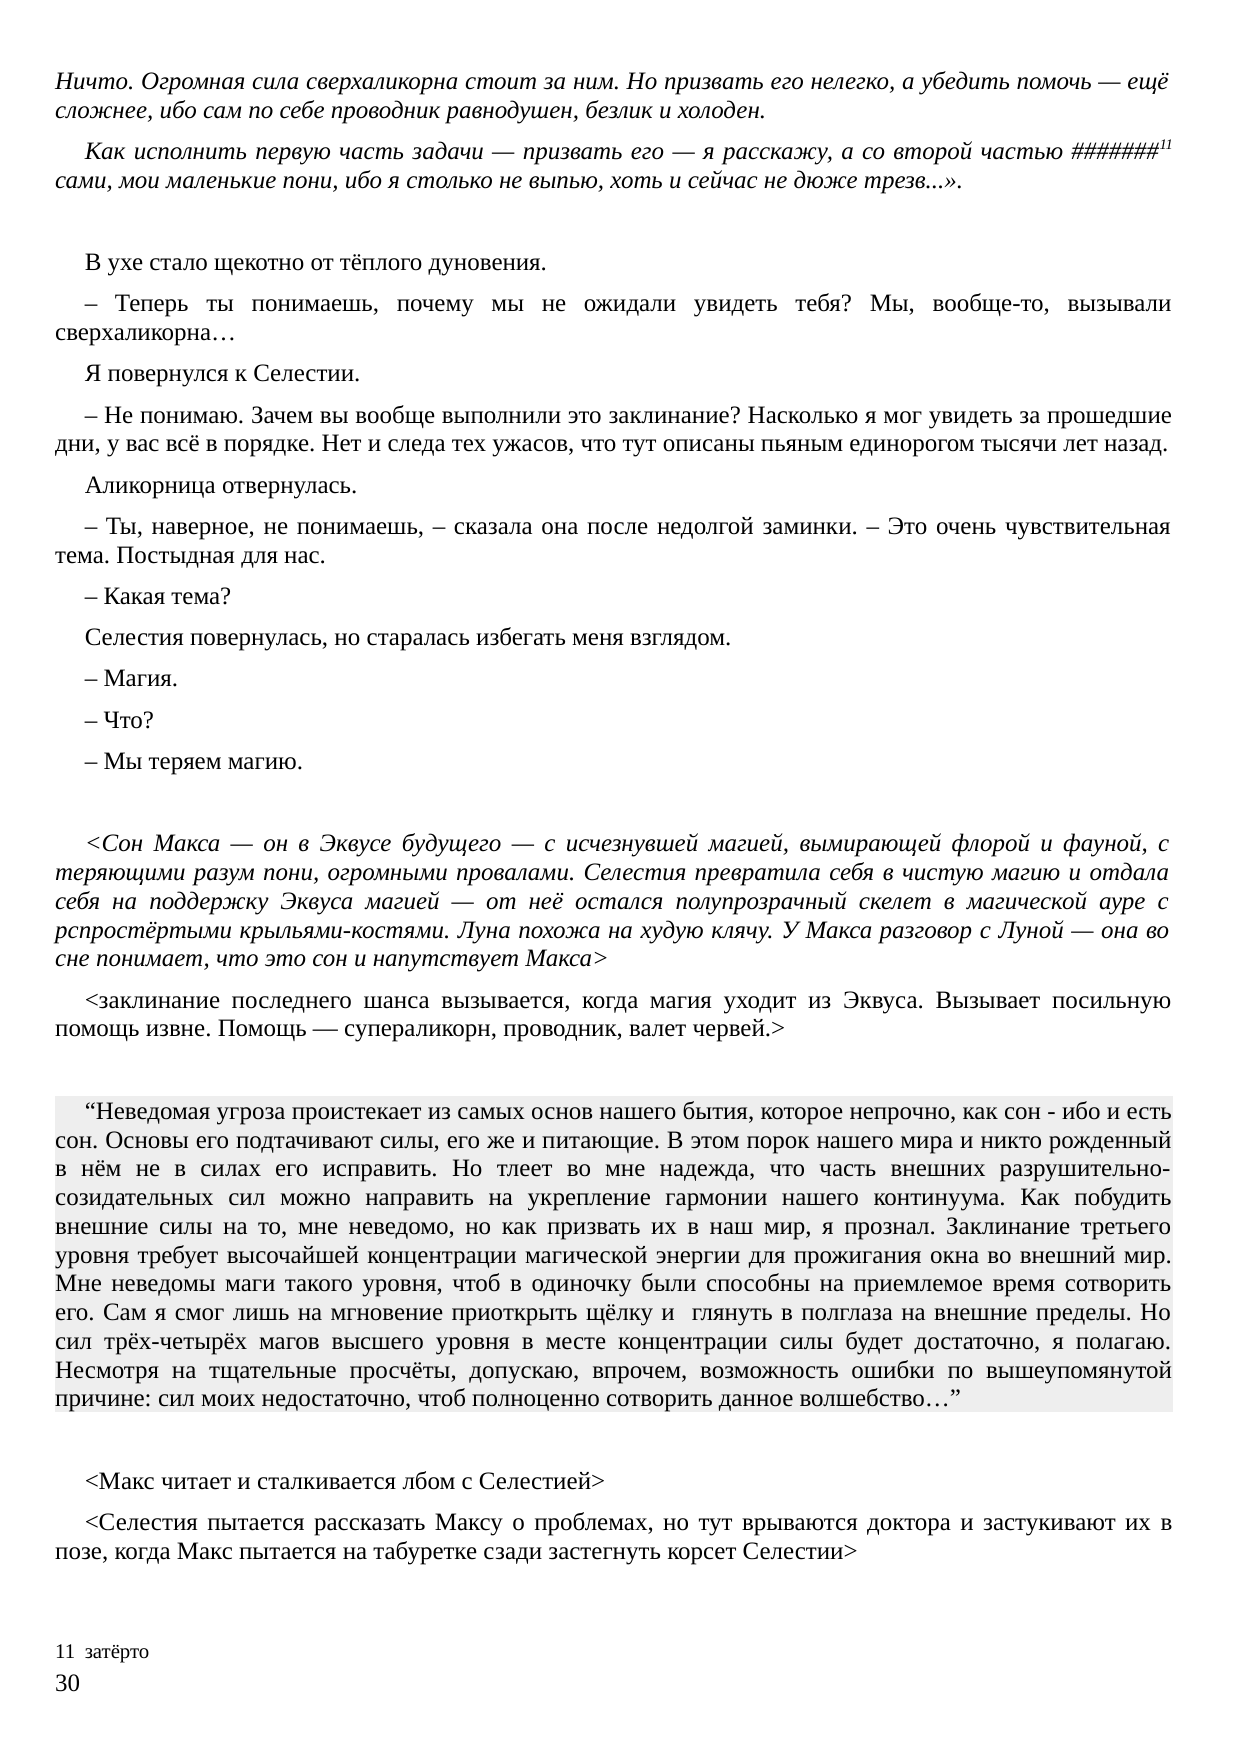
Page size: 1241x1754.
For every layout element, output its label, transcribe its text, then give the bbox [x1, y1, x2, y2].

text Ничто. Огромная сила сверхаликорна стоит за ним. Но призвать его нелегко, а убедить помочь — ещё сложнее, ибо сам по себе проводник равнодушен, безлик и холоден. [55, 66, 1173, 123]
text Как исполнить первую часть задачи — призвать его — я расскажу, а со второй частью ####### сами, мои маленькие пони, ибо я столько не выпью, хоть и сейчас не дюже трезв...». [55, 136, 1173, 193]
text <Сон Макса — он в Эквусе будущего — с исчезнувшей магией, вымирающей флорой и фауной, с теряющими разум пони, огромными провалами. Селестия превратила себя в чистую магию и отдала себя на поддержку Эквуса магией — от неё остался полупрозрачный скелет в магической ауре с рспростёртыми крыльями-костями. Луна похожа на худую клячу. У Макса разговор с Луной — она во сне понимает, что это сон и напутствует Макса> [55, 828, 1173, 972]
text Я повернулся к Селестии. [55, 358, 1173, 387]
text – Мы теряем магию. [55, 746, 1173, 775]
text – Не понимаю. Зачем вы вообще выполнили это заклинание? Насколько я мог увидеть за прошедшие дни, у вас всё в порядке. Нет и следа тех ужасов, что тут описаны пьяным единорогом тысячи лет назад. [55, 400, 1173, 457]
text затёрто [55, 1639, 1173, 1663]
text <Макс читает и сталкивается лбом с Селестией> [55, 1466, 1173, 1495]
text – Ты, наверное, не понимаешь, – сказала она после недолгой заминки. – Это очень чувствительная тема. Постыдная для нас. [55, 511, 1173, 568]
text – Магия. [55, 663, 1173, 692]
text – Что? [55, 705, 1173, 733]
text Селестия повернулась, но старалась избегать меня взглядом. [55, 622, 1173, 651]
text – Какая тема? [55, 581, 1173, 610]
text Аликорница отвернулась. [55, 470, 1173, 498]
text <заклинание последнего шанса вызывается, когда магия уходит из Эквуса. Вызывает посильную помощь извне. Помощь — супераликорн, проводник, валет червей.> [55, 985, 1173, 1042]
text – Теперь ты понимаешь, почему мы не ожидали увидеть тебя? Мы, вообще-то, вызывали сверхаликорна… [55, 288, 1173, 346]
text В ухе стало щекотно от тёплого дуновения. [55, 247, 1173, 276]
text <Селестия пытается рассказать Максу о проблемах, но тут врываются доктора и застукивают их в позе, когда Макс пытается на табуретке сзади застегнуть корсет Селестии> [55, 1507, 1173, 1565]
text “Неведомая угроза проистекает из самых основ нашего бытия, которое непрочно, как сон - ибо и есть сон. Основы его подтачивают силы, его же и питающие. В этом порок нашего мира и никто рожденный в нём не в силах его исправить. Но тлеет во мне надежда, что часть внешних разрушительно-созидательных сил можно направить на укрепление гармонии нашего континуума. Как побудить внешние силы на то, мне неведомо, но как призвать их в наш мир, я прознал. Заклинание третьего уровня требует высочайшей концентрации магической энергии для прожигания окна во внешний мир. Мне неведомы маги такого уровня, чтоб в одиночку были способны на приемлемое время сотворить его. Сам я смог лишь на мгновение приоткрыть щёлку и глянуть в полглаза на внешние пределы. Но сил трёх-четырёх магов высшего уровня в месте концентрации силы будет достаточно, я полагаю. Несмотря на тщательные просчёты, допускаю, впрочем, возможность ошибки по вышеупомянутой причине: сил моих недостаточно, чтоб полноценно сотворить данное волшебство…” [55, 1096, 1173, 1412]
